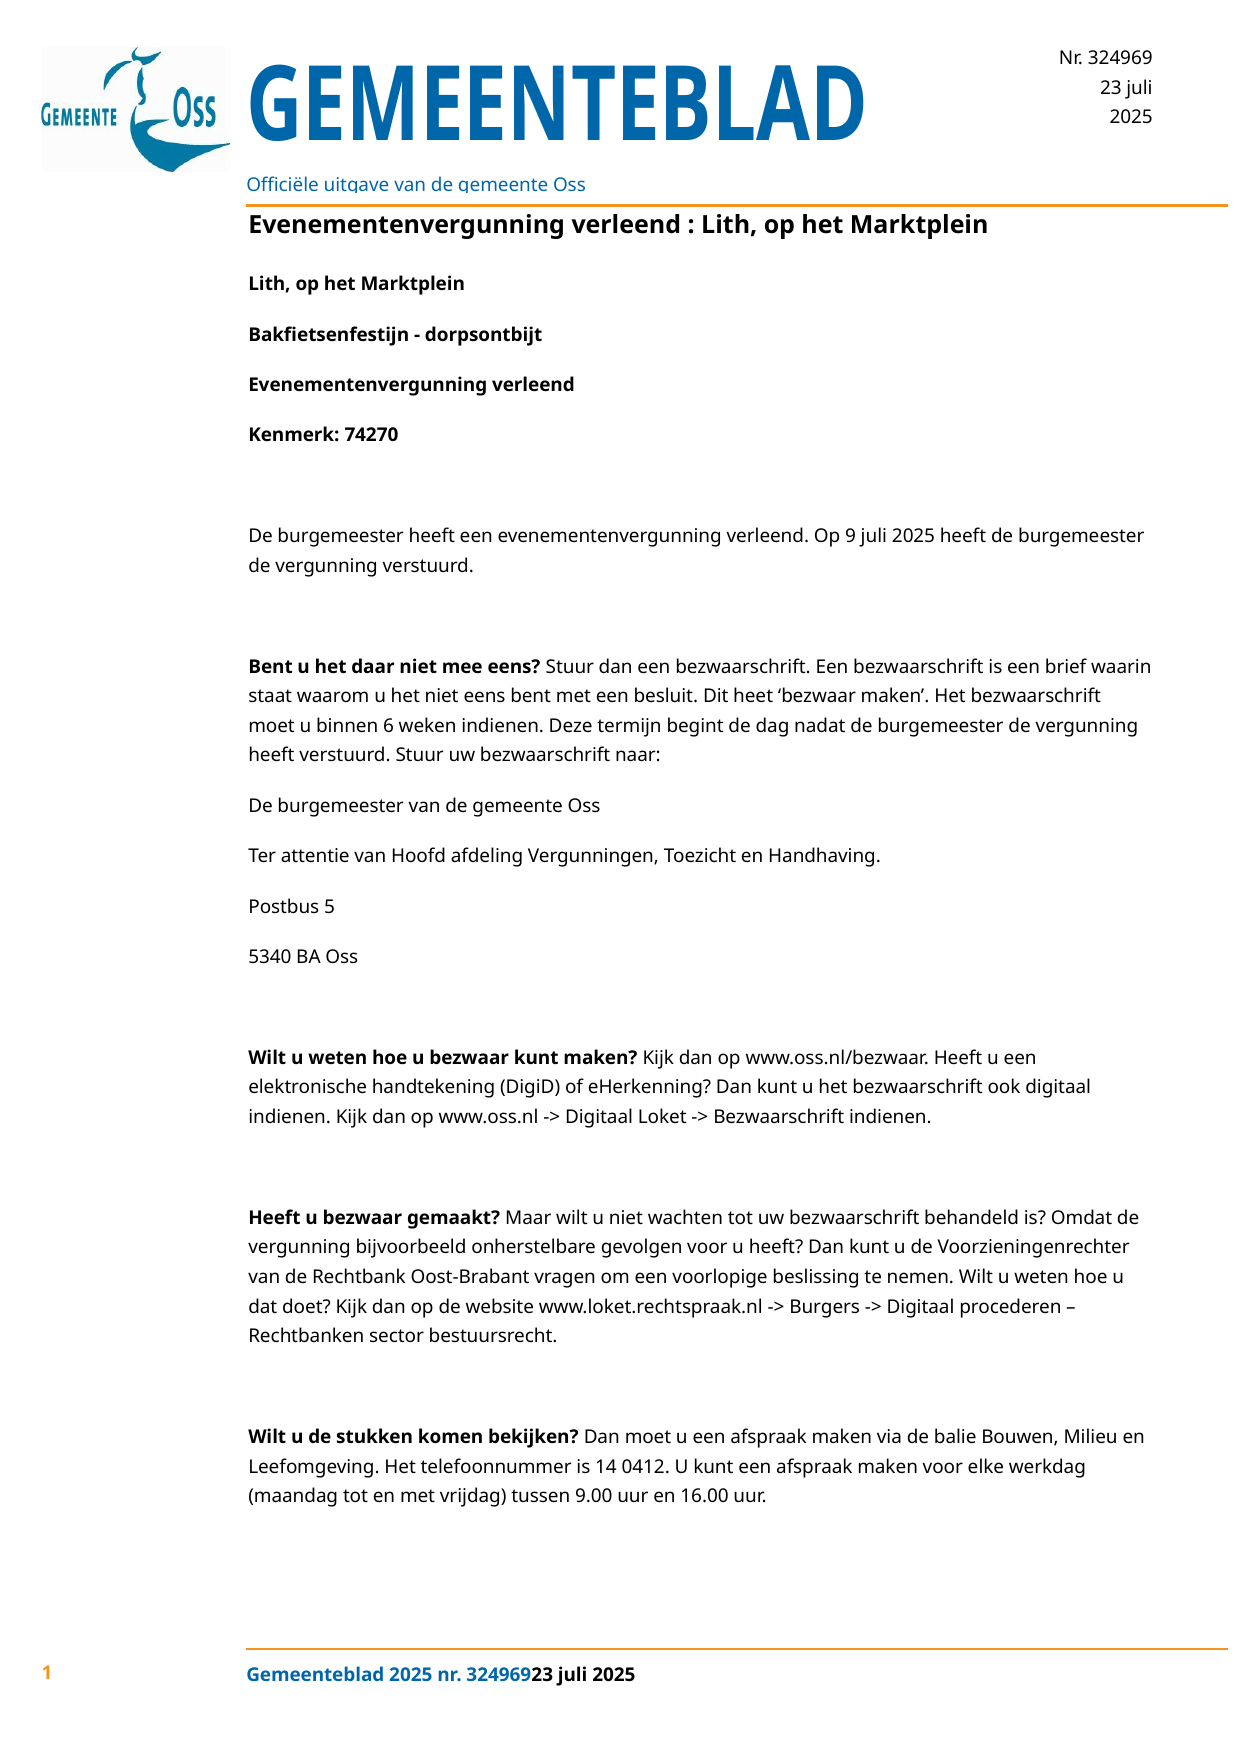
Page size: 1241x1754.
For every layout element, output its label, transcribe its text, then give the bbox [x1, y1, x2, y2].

picture [41, 47, 231, 172]
text Bakfietsenfestijn - dorpsontbijt [248, 321, 1152, 346]
text Heeft u bezwaar gemaakt? Maar wilt u niet wachten tot uw bezwaarschrift behandeld is? Omdat de vergunning bijvoorbeeld onherstelbare gevolgen voor u heeft? Dan kunt u de Voorzieningenrechter van de Rechtbank Oost-Brabant vragen om een voorlopige beslissing te nemen. Wilt u weten hoe u dat doet? Kijk dan op de website www.loket.rechtspraak.nl -> Burgers -> Digitaal procederen – Rechtbanken sector bestuursrecht. [248, 1204, 1152, 1348]
text De burgemeester heeft een evenementenvergunning verleend. Op 9 juli 2025 heeft de burgemeester de vergunning verstuurd. [248, 522, 1152, 578]
text Kenmerk: 74270 [248, 422, 1152, 447]
text 5340 BA Oss [248, 943, 1152, 969]
text Postbus 5 [248, 893, 1152, 918]
text Ter attentie van Hoofd afdeling Vergunningen, Toezicht en Handhaving. [248, 842, 1152, 868]
text Bent u het daar niet mee eens? Stuur dan een bezwaarschrift. Een bezwaarschrift is een brief waarin staat waarom u het niet eens bent met een besluit. Dit heet ‘bezwaar maken’. Het bezwaarschrift moet u binnen 6 weken indienen. Deze termijn begint de dag nadat de burgemeester de vergunning heeft verstuurd. Stuur uw bezwaarschrift naar: [248, 653, 1152, 767]
text Lith, op het Marktplein [248, 270, 1152, 296]
text Evenementenvergunning verleend : Lith, op het Marktplein [248, 207, 1152, 241]
text Wilt u de stukken komen bekijken? Dan moet u een afspraak maken via de balie Bouwen, Milieu en Leefomgeving. Het telefoonnummer is 14 0412. U kunt een afspraak maken voor elke werkdag (maandag tot en met vrijdag) tussen 9.00 uur en 16.00 uur. [248, 1423, 1152, 1508]
text Evenementenvergunning verleend [248, 371, 1152, 397]
text De burgemeester van de gemeente Oss [248, 792, 1152, 818]
text Wilt u weten hoe u bezwaar kunt maken? Kijk dan op www.oss.nl/bezwaar. Heeft u een elektronische handtekening (DigiD) of eHerkenning? Dan kunt u het bezwaarschrift ook digitaal indienen. Kijk dan op www.oss.nl -> Digitaal Loket -> Bezwaarschrift indienen. [248, 1044, 1152, 1129]
